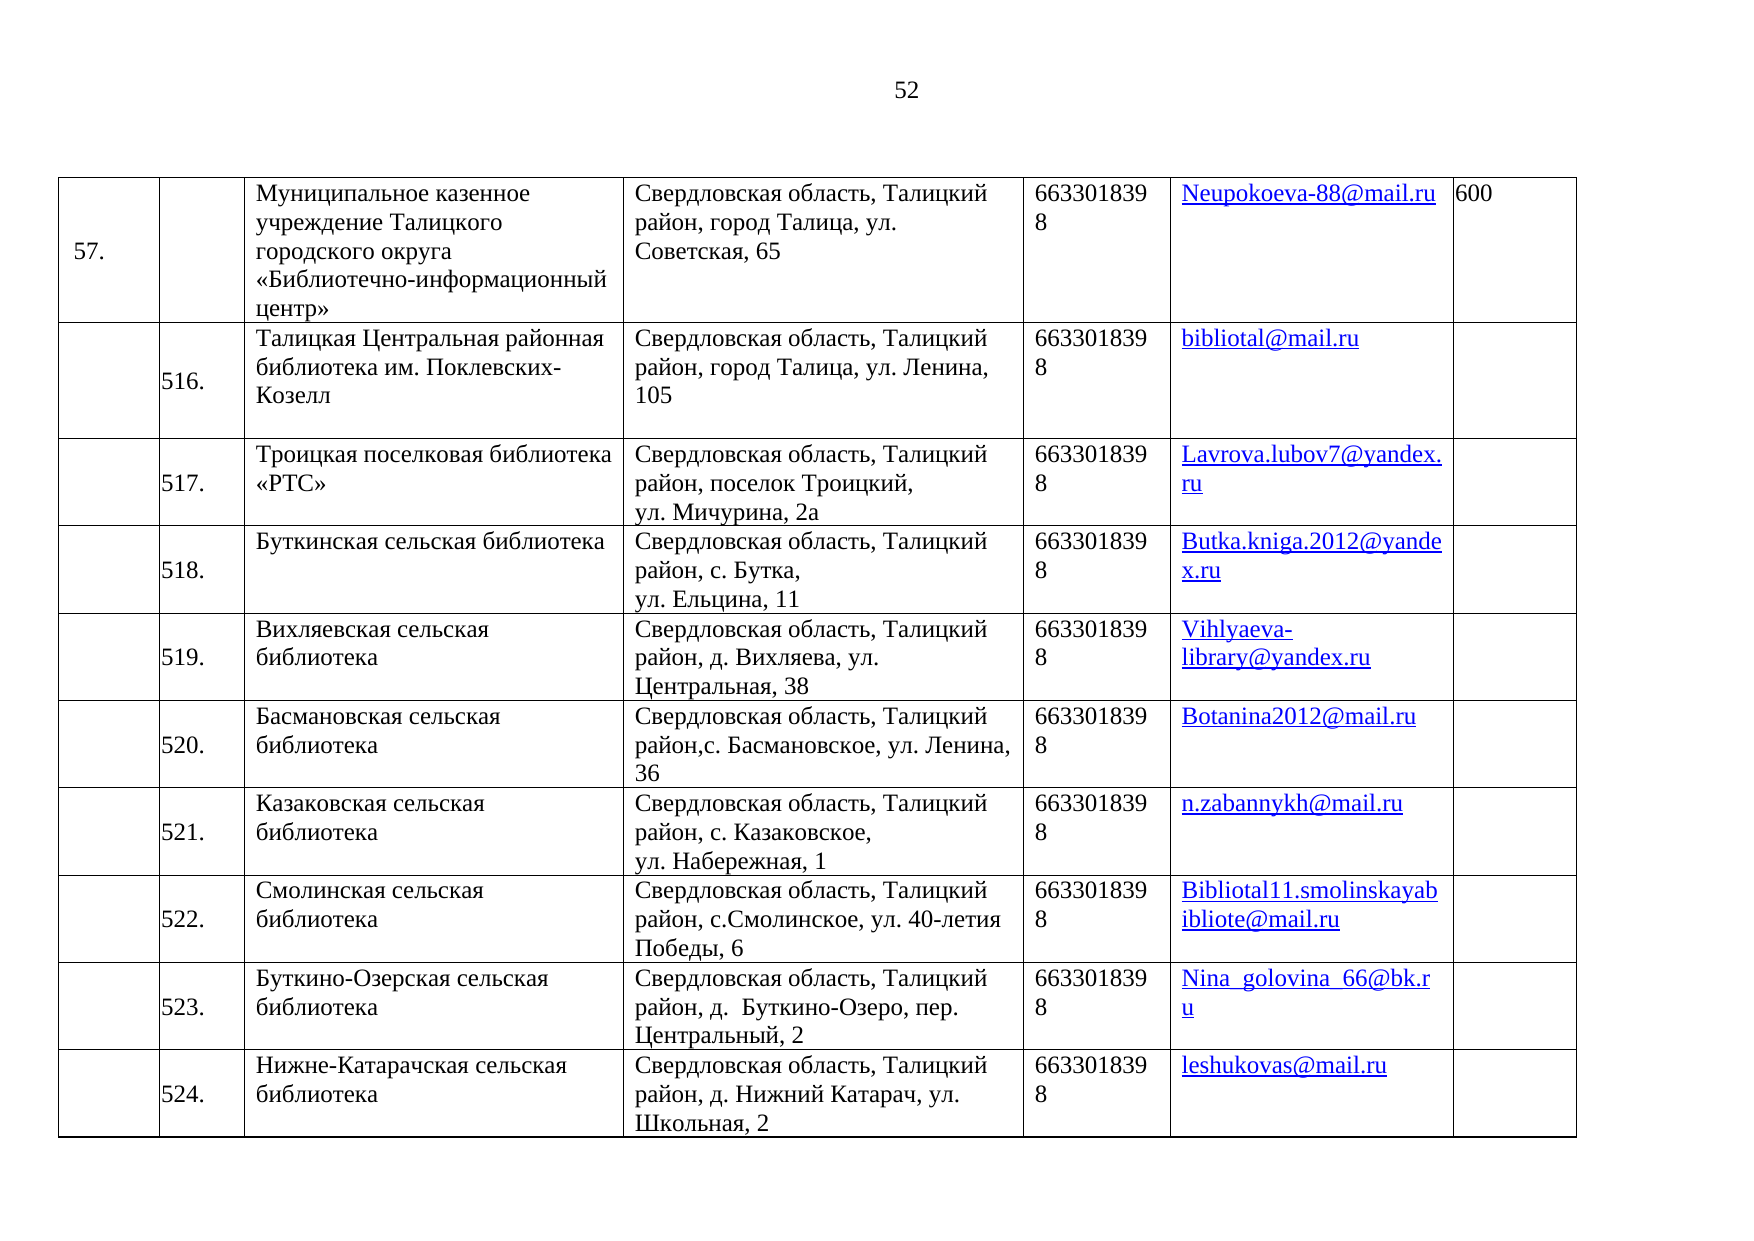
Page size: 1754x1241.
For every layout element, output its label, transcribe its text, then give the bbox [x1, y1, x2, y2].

table_cell leshukovas@mail.ru [1171, 1050, 1453, 1136]
table_cell 6633018398 [1024, 526, 1170, 613]
table_cell Троицкая поселковая библиотека «РТС» [245, 439, 623, 525]
table_cell Neupokoeva-88@mail.ru [1171, 178, 1453, 322]
table_cell bibliotal@mail.ru [1171, 323, 1453, 438]
table_cell [59, 614, 159, 700]
table_cell [59, 178, 159, 322]
table_cell Вихляевская сельская библиотека [245, 614, 623, 700]
table_cell n.zabannykh@mail.ru [1171, 788, 1453, 874]
table_cell [59, 1050, 159, 1136]
table_cell [1454, 788, 1576, 874]
table_cell [1454, 323, 1576, 438]
table_cell 600 [1454, 178, 1576, 322]
table_cell Vihlyaeva-library@yandex.ru [1171, 614, 1453, 700]
table_cell [59, 526, 159, 613]
table_cell [160, 876, 244, 962]
table_cell 6633018398 [1024, 178, 1170, 322]
table_cell Butka.kniga.2012@yandex.ru [1171, 526, 1453, 613]
table_cell [59, 323, 159, 438]
table_cell Казаковская сельская библиотека [245, 788, 623, 874]
table_cell [160, 178, 244, 322]
table_cell Свердловская область, Талицкий район, с. Бутка, ул. Ельцина, 11 [624, 526, 1023, 613]
table_cell Буткино-Озерская сельская библиотека [245, 963, 623, 1049]
table_cell [59, 876, 159, 962]
table_cell Свердловская область, Талицкий район,с. Басмановское, ул. Ленина, 36 [624, 701, 1023, 787]
table_cell [59, 963, 159, 1049]
table_cell [1454, 614, 1576, 700]
table_cell Свердловская область, Талицкий район, город Талица, ул. Советская, 65 [624, 178, 1023, 322]
table_cell 6633018398 [1024, 701, 1170, 787]
table_cell [59, 439, 159, 525]
table_cell Талицкая Центральная районная библиотека им. Поклевских-Козелл [245, 323, 623, 438]
table_cell [160, 701, 244, 787]
table_cell Муниципальное казенное учреждение Талицкого городского округа «Библиотечно-информационный центр» [245, 178, 623, 322]
table_cell Свердловская область, Талицкий район, с.Смолинское, ул. 40-летия Победы, 6 [624, 876, 1023, 962]
table_cell Буткинская сельская библиотека [245, 526, 623, 613]
table_cell [160, 439, 244, 525]
table_cell Свердловская область, Талицкий район, д. Нижний Катарач, ул. Школьная, 2 [624, 1050, 1023, 1136]
table_cell [1454, 876, 1576, 962]
table_cell Свердловская область, Талицкий район, с. Казаковское, ул. Набережная, 1 [624, 788, 1023, 874]
table_cell [59, 788, 159, 874]
table_cell Смолинская сельская библиотека [245, 876, 623, 962]
table_cell 6633018398 [1024, 876, 1170, 962]
table_cell [160, 526, 244, 613]
table_cell [160, 323, 244, 438]
table_cell Свердловская область, Талицкий район, д. Вихляева, ул. Центральная, 38 [624, 614, 1023, 700]
table_cell [1454, 526, 1576, 613]
table_cell [160, 963, 244, 1049]
table_cell Lavrova.lubov7@yandex.ru [1171, 439, 1453, 525]
table_cell [59, 701, 159, 787]
table_cell Свердловская область, Талицкий район, город Талица, ул. Ленина, 105 [624, 323, 1023, 438]
table_cell Botanina2012@mail.ru [1171, 701, 1453, 787]
table_cell Bibliotal11.smolinskayabibliote@mail.ru [1171, 876, 1453, 962]
table_cell 6633018398 [1024, 788, 1170, 874]
table_cell Свердловская область, Талицкий район, д. Буткино-Озеро, пер. Центральный, 2 [624, 963, 1023, 1049]
table_cell [1454, 1050, 1576, 1136]
table_cell Нижне-Катарачская сельская библиотека [245, 1050, 623, 1136]
table_cell Басмановская сельская библиотека [245, 701, 623, 787]
table_cell 6633018398 [1024, 614, 1170, 700]
table_cell 6633018398 [1024, 1050, 1170, 1136]
table_cell [1454, 439, 1576, 525]
table_cell 6633018398 [1024, 323, 1170, 438]
table_cell [160, 788, 244, 874]
table_cell Nina_golovina_66@bk.ru [1171, 963, 1453, 1049]
table_cell [160, 1050, 244, 1136]
table_cell [160, 614, 244, 700]
table_cell Свердловская область, Талицкий район, поселок Троицкий, ул. Мичурина, 2а [624, 439, 1023, 525]
table_cell [1454, 701, 1576, 787]
table_cell 6633018398 [1024, 963, 1170, 1049]
table_cell [1454, 963, 1576, 1049]
table_cell 6633018398 [1024, 439, 1170, 525]
